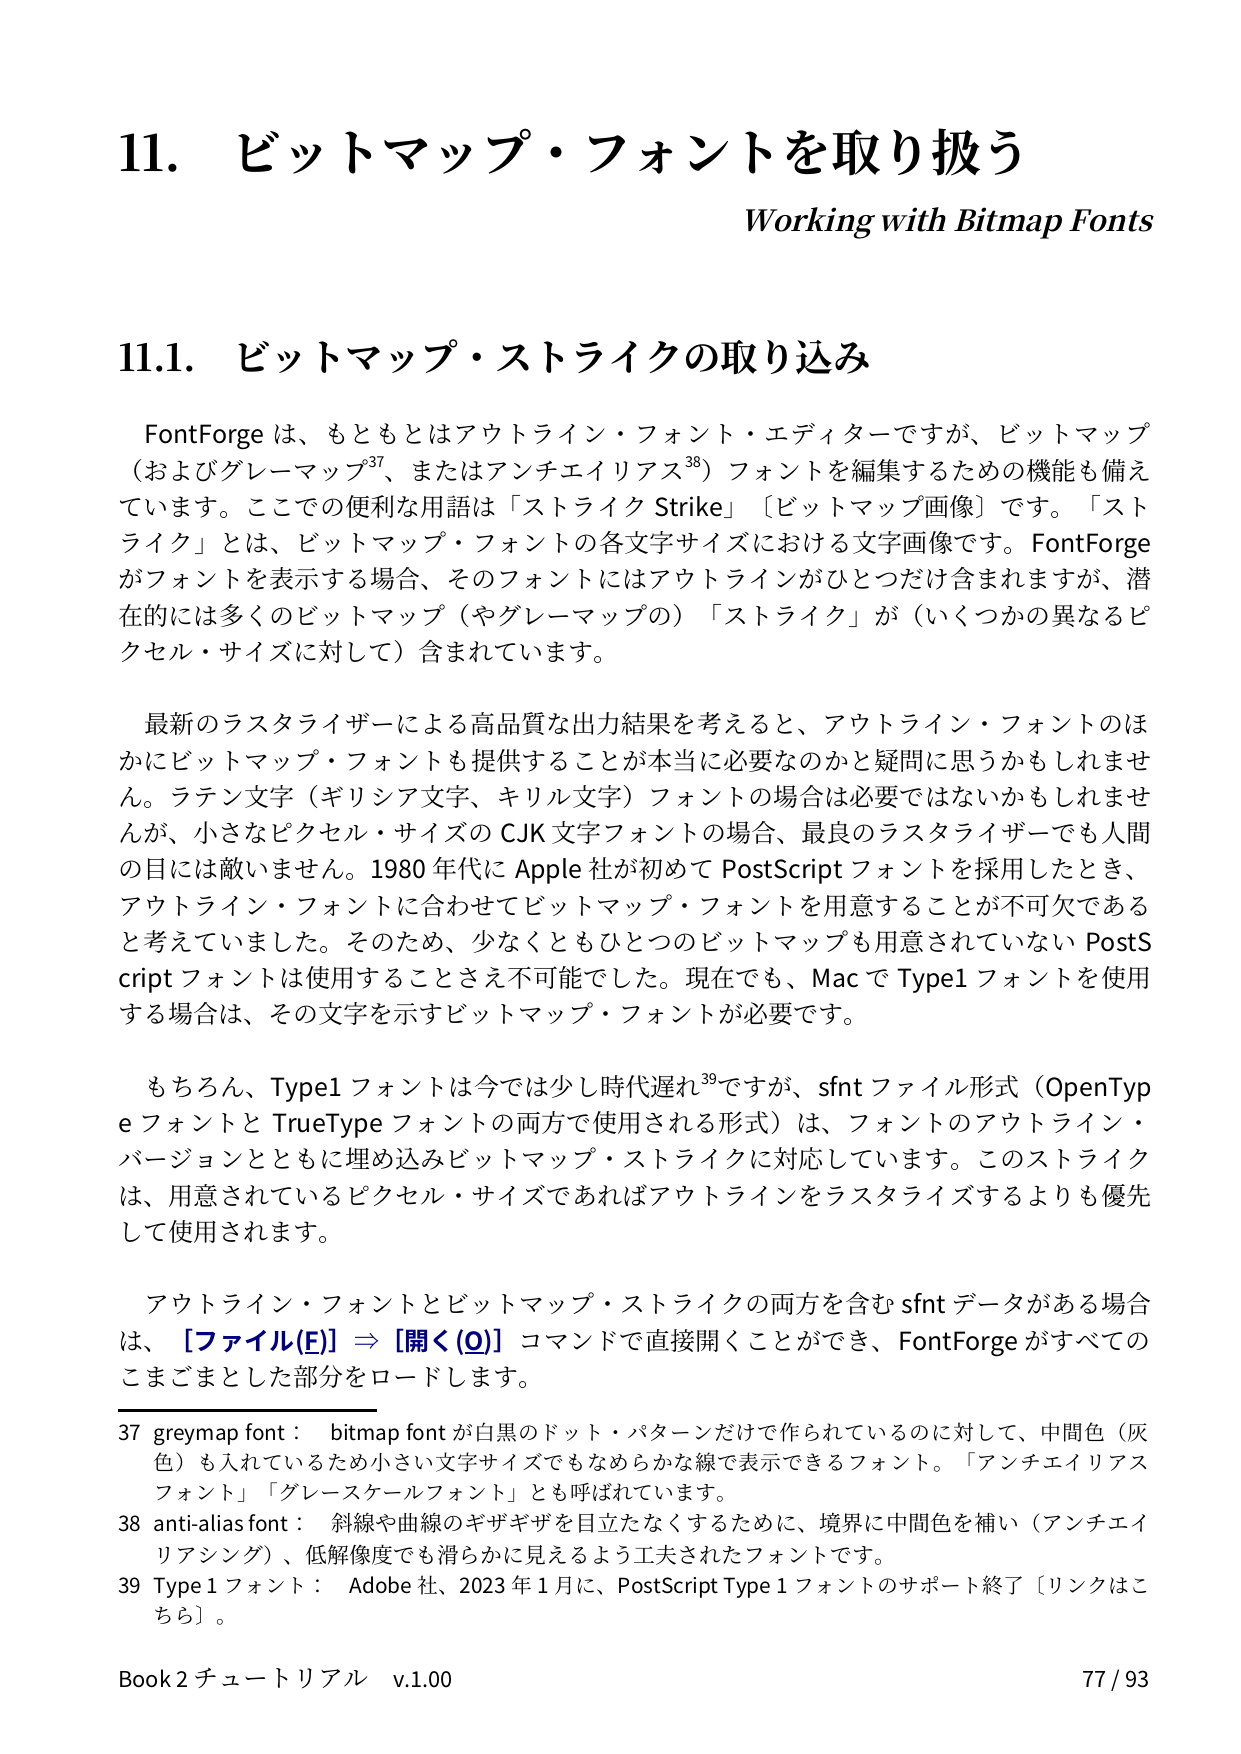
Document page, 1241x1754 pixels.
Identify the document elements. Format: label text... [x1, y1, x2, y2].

text anti-alias font： 斜線や曲線のギザギザを目立たなくするために、境界に中間色を補い（アンチエイリアシング）、低解像度でも滑らかに見えるよう工夫されたフォントです。 [118, 1507, 1152, 1569]
text アウトライン・フォントとビットマップ・ストライクの両方を含む sfnt データがある場合は、［ファイル(F)］⇒［開く(O)］コマンドで直接開くことができ、FontForge がすべてのこまごまとした部分をロードします。 [118, 1263, 1152, 1393]
subtitle Working with Bitmap Fonts [118, 198, 1152, 240]
subtitle 11.1. ビットマップ・ストライクの取り込み [118, 327, 1152, 382]
text FontForge は、もともとはアウトライン・フォント・エディターですが、ビットマップ（およびグレーマップ、またはアンチエイリアス）フォントを編集するための機能も備えています。ここでの便利な用語は「ストライク Strike」〔ビットマップ画像〕です。「ストライク」とは、ビットマップ・フォントの各文字サイズにおける文字画像です。FontForge がフォントを表示する場合、そのフォントにはアウトラインがひとつだけ含まれますが、潜在的には多くのビットマップ（やグレーマップの）「ストライク」が（いくつかの異なるピクセル・サイズに対して）含まれています。 [118, 386, 1152, 668]
subtitle 11. ビットマップ・フォントを取り扱う [118, 113, 1152, 185]
text greymap font： bitmap font が白黒のドット・パターンだけで作られているのに対して、中間色（灰色）も入れているため小さい文字サイズでもなめらかな線で表示できるフォント。「アンチエイリアスフォント」「グレースケールフォント」とも呼ばれています。 [118, 1417, 1152, 1507]
text もちろん、Type1 フォントは今では少し時代遅れですが、sfnt ファイル形式（OpenType フォントと TrueType フォントの両方で使用される形式）は、フォントのアウトライン・バージョンとともに埋め込みビットマップ・ストライクに対応しています。このストライクは、用意されているピクセル・サイズであればアウトラインをラスタライズするよりも優先して使用されます。 [118, 1046, 1152, 1248]
text Type 1 フォント： Adobe 社、2023 年 1 月に、PostScript Type 1 フォントのサポート終了〔リンクはこちら〕。 [118, 1569, 1152, 1629]
text 最新のラスタライザーによる高品質な出力結果を考えると、アウトライン・フォントのほかにビットマップ・フォントも提供することが本当に必要なのかと疑問に思うかもしれません。ラテン文字（ギリシア文字、キリル文字）フォントの場合は必要ではないかもしれませんが、小さなピクセル・サイズの CJK 文字フォントの場合、最良のラスタライザーでも人間の目には敵いません。1980 年代に Apple 社が初めて PostScript フォントを採用したとき、アウトライン・フォントに合わせてビットマップ・フォントを用意することが不可欠であると考えていました。そのため、少なくともひとつのビットマップも用意されていない PostScript フォントは使用することさえ不可能でした。現在でも、Mac で Type1 フォントを使用する場合は、その文字を示すビットマップ・フォントが必要です。 [118, 683, 1152, 1031]
